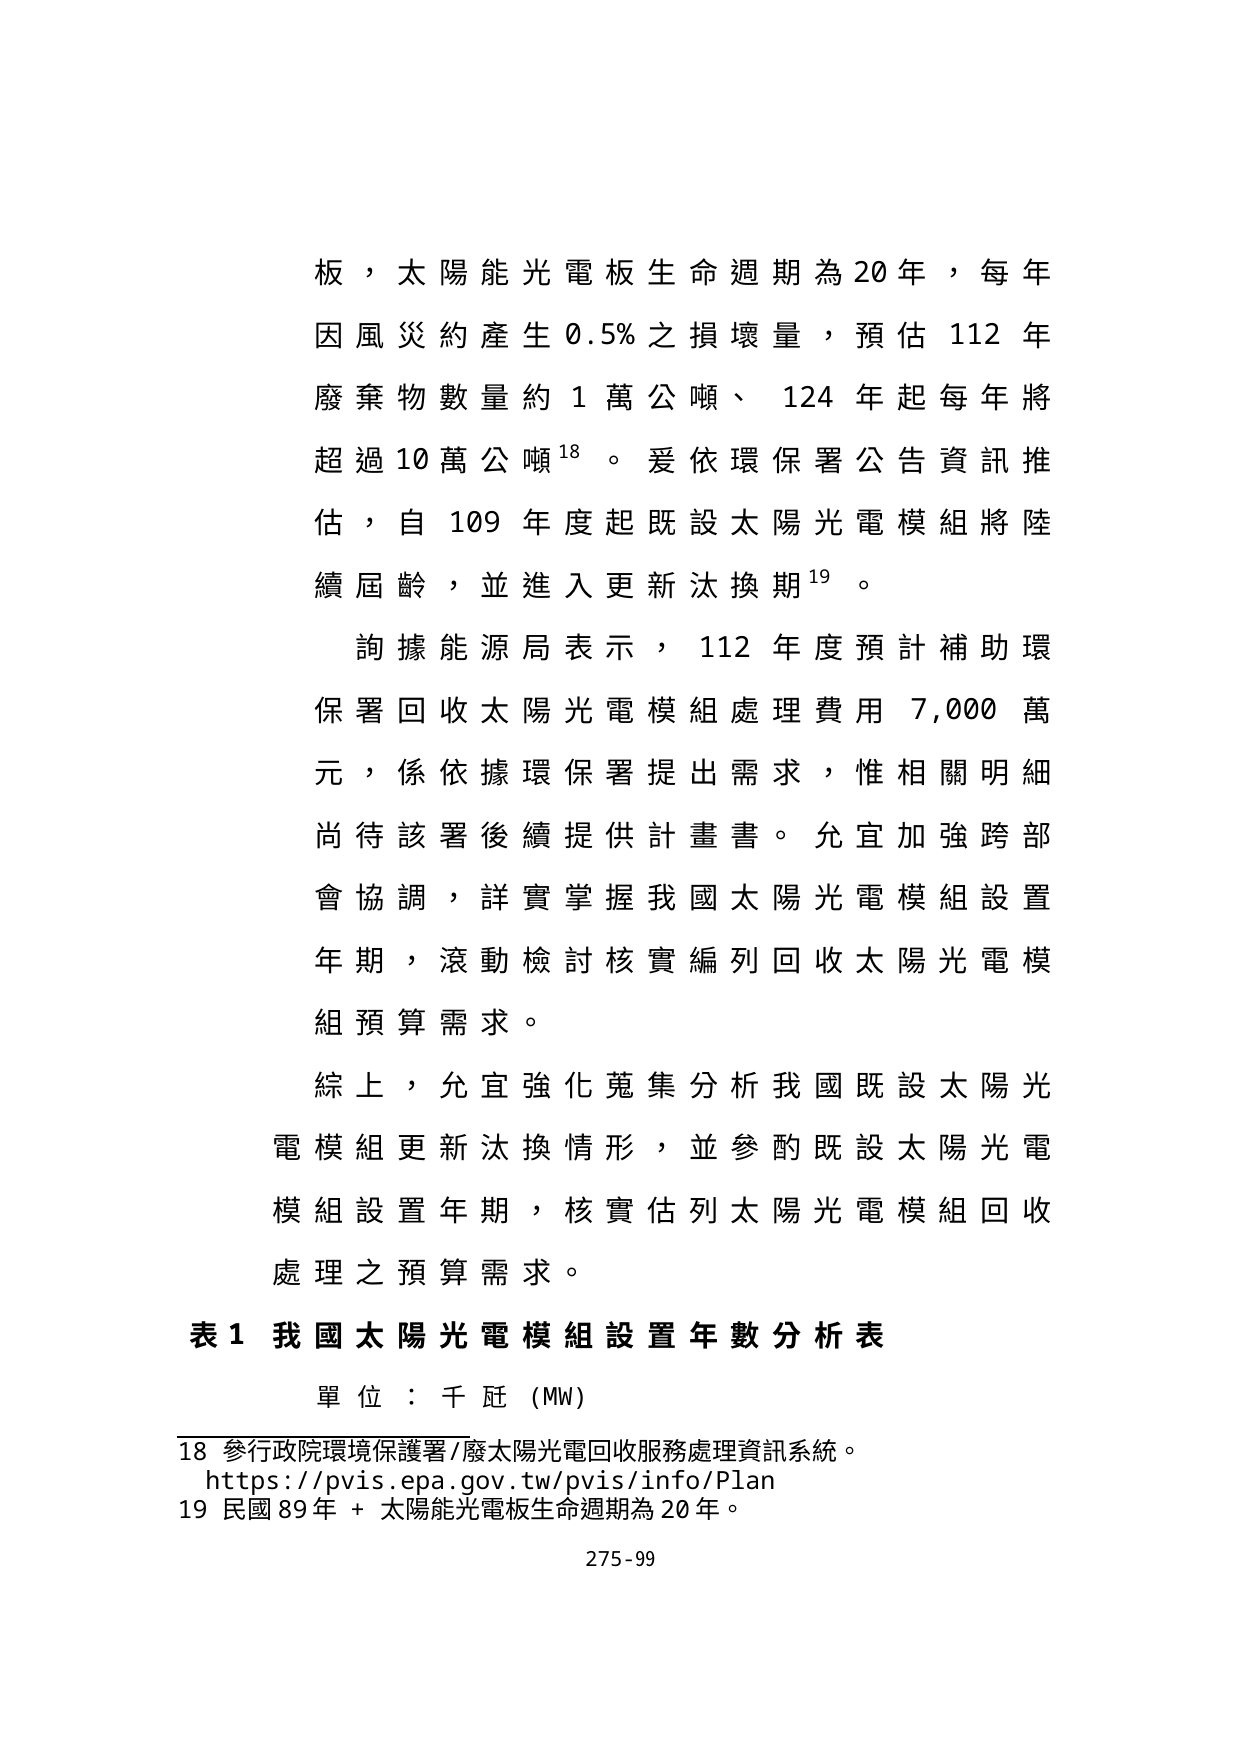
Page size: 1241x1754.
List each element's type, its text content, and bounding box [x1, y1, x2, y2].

text 綜上，允宜強化蒐集分析我國既設太陽光電模組更新汰換情形，並參酌既設太陽光電模組設置年期，核實估列太陽光電模組回收處理之預算需求。 [242, 1042, 1058, 1292]
text 板，太陽能光電板生命週期為20年，每年因風災約產生0.5%之損壞量，預估112年廢棄物數量約1萬公噸、124年起每年將超過10萬公噸。爰依環保署公告資訊推估，自109年度起既設太陽光電模組將陸續屆齡，並進入更新汰換期。 [271, 229, 1058, 604]
text 表1 我國太陽光電模組設置年數分析表 單位：千瓩(MW) [183, 1292, 1067, 1417]
text https://pvis.epa.gov.tw/pvis/info/Plan [205, 1466, 1063, 1496]
text 民國89年 + 太陽能光電板生命週期為20年。 [177, 1496, 1063, 1525]
text 參行政院環境保護署/廢太陽光電回收服務處理資訊系統。 [177, 1437, 1063, 1466]
text 詢據能源局表示，112年度預計補助環保署回收太陽光電模組處理費用7,000萬元，係依據環保署提出需求，惟相關明細尚待該署後續提供計畫書。允宜加強跨部會協調，詳實掌握我國太陽光電模組設置年期，滾動檢討核實編列回收太陽光電模組預算需求。 [271, 604, 1058, 1042]
